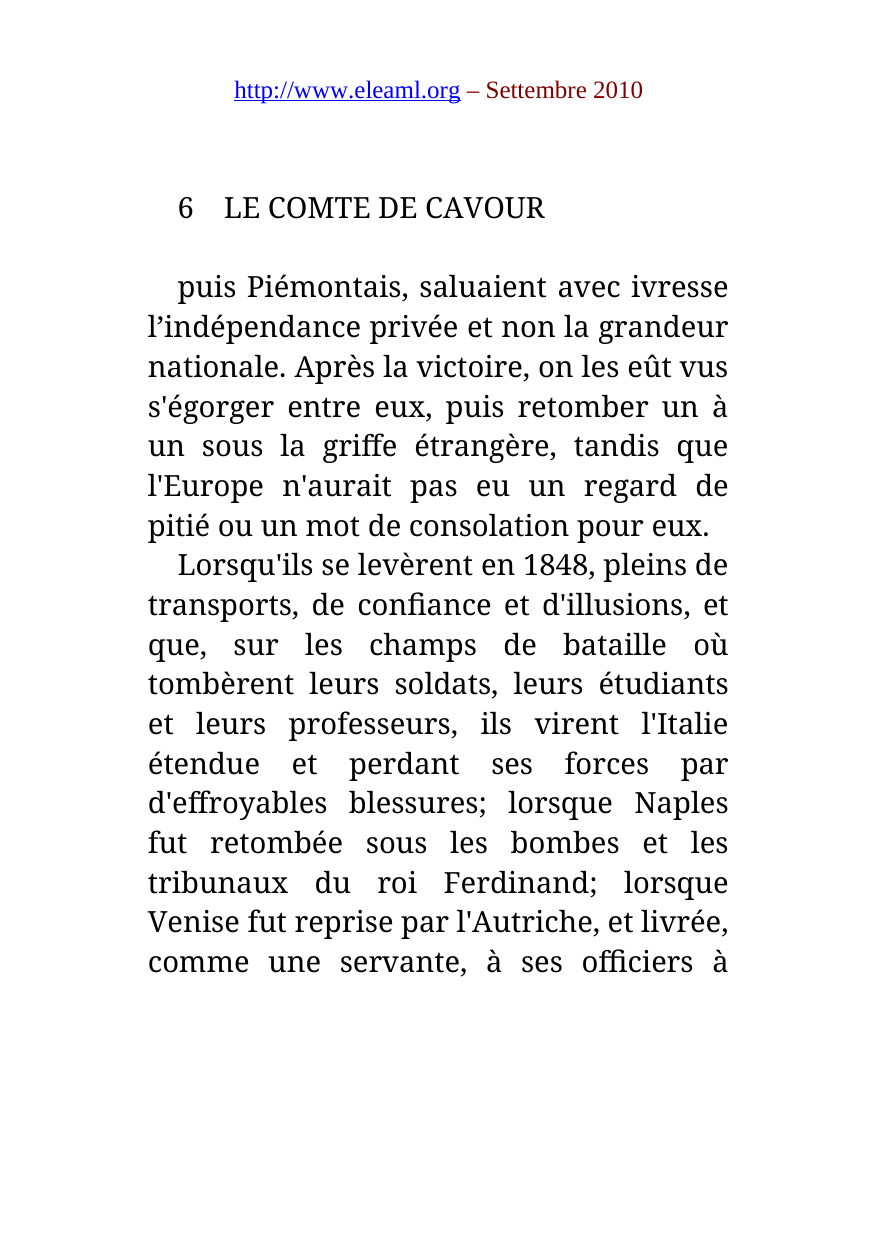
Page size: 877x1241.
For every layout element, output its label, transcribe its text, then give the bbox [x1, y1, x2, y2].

text 6 LE COMTE DE CAVOUR [148, 187, 729, 227]
text Lorsqu'ils se levèrent en 1848, pleins de transports, de confiance et d'illusions, et que, sur les champs de bataille où tombèrent leurs soldats, leurs étudiants et leurs professeurs, ils virent l'Italie étendue et perdant ses forces par d'effroyables blessures; lorsque Naples fut retombée sous les bombes et les tribunaux du roi Ferdinand; lorsque Venise fut reprise par l'Autriche, et livrée, comme une servante, à ses officiers à [148, 544, 729, 981]
text puis Piémontais, saluaient avec ivresse l’indépendance privée et non la grandeur nationale. Après la victoire, on les eût vus s'égorger entre eux, puis retomber un à un sous la griffe étrangère, tandis que l'Europe n'aurait pas eu un regard de pitié ou un mot de consolation pour eux. [148, 267, 729, 544]
